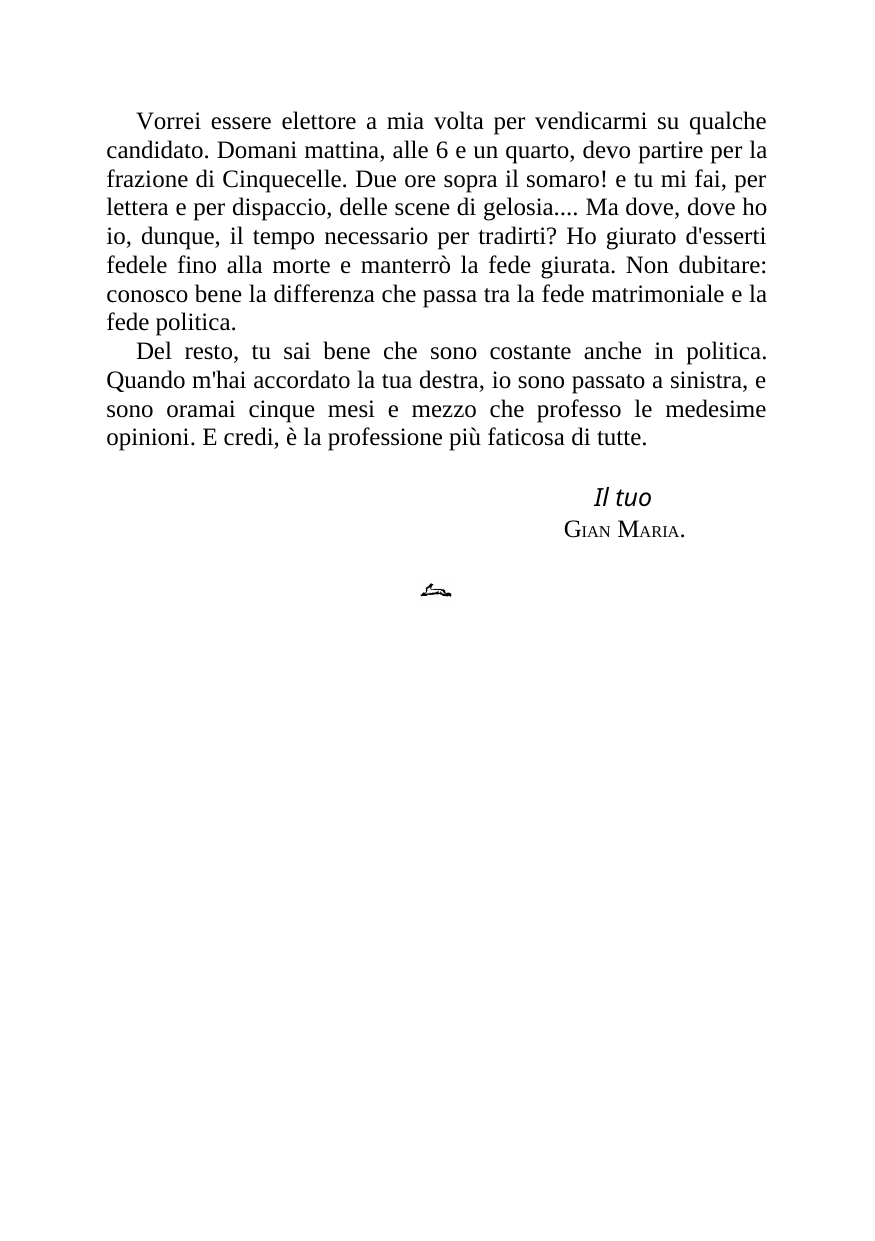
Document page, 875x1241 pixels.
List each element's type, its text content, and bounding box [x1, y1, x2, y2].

text Gian Maria. [481, 514, 768, 543]
text Del resto, tu sai bene che sono costante anche in politica. Quando m'hai accordato la tua destra, io sono passato a sinistra, e sono oramai cinque mesi e mezzo che professo le medesime opinioni. E credi, è la professione più faticosa di tutte. [106, 336, 768, 451]
text Il tuo [481, 480, 768, 514]
text Vorrei essere elettore a mia volta per vendicarmi su qualche candidato. Domani mattina, alle 6 e un quarto, devo partire per la frazione di Cinquecelle. Due ore sopra il somaro! e tu mi fai, per lettera e per dispaccio, delle scene di gelosia.... Ma dove, dove ho io, dunque, il tempo necessario per tradirti? Ho giurato d'esserti fedele fino alla morte e manterrò la fede giurata. Non dubitare: conosco bene la differenza che passa tra la fede matrimoniale e la fede politica. [106, 106, 768, 336]
picture [416, 580, 458, 603]
